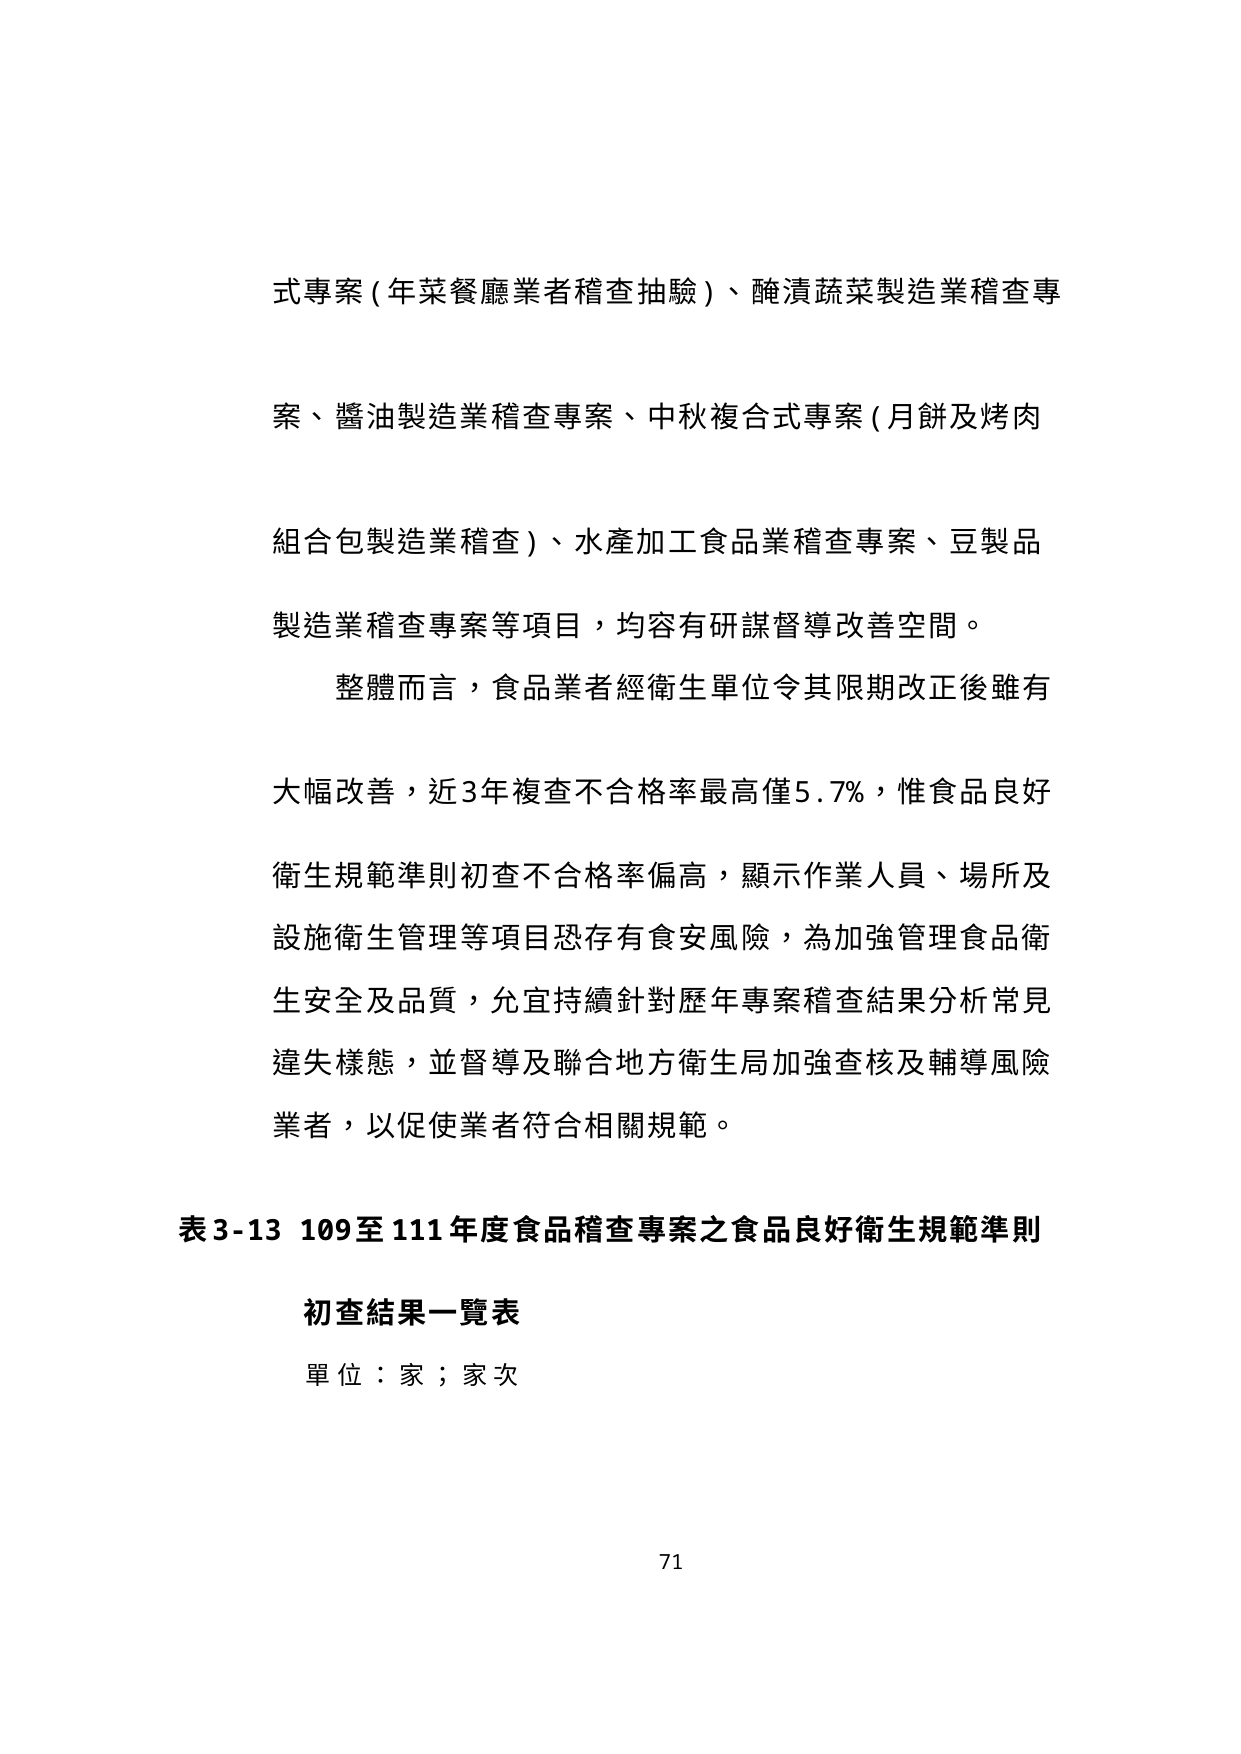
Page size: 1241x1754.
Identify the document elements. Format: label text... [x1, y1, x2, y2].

text 表3-13 109至111年度食品稽查專案之食品良好衛生規範準則初查結果一覽表 單位：家；家次 [177, 1144, 1063, 1394]
text 式專案(年菜餐廳業者稽查抽驗)、醃漬蔬菜製造業稽查專案、醬油製造業稽查專案、中秋複合式專案(月餅及烤肉組合包製造業稽查)、水產加工食品業稽查專案、豆製品製造業稽查專案等項目，均容有研謀督導改善空間。 [266, 207, 1063, 644]
text 整體而言，食品業者經衛生單位令其限期改正後雖有大幅改善，近3年複查不合格率最高僅5.7%，惟食品良好衛生規範準則初查不合格率偏高，顯示作業人員、場所及設施衛生管理等項目恐存有食安風險，為加強管理食品衛生安全及品質，允宜持續針對歷年專案稽查結果分析常見違失樣態，並督導及聯合地方衛生局加強查核及輔導風險業者，以促使業者符合相關規範。 [266, 644, 1063, 1144]
